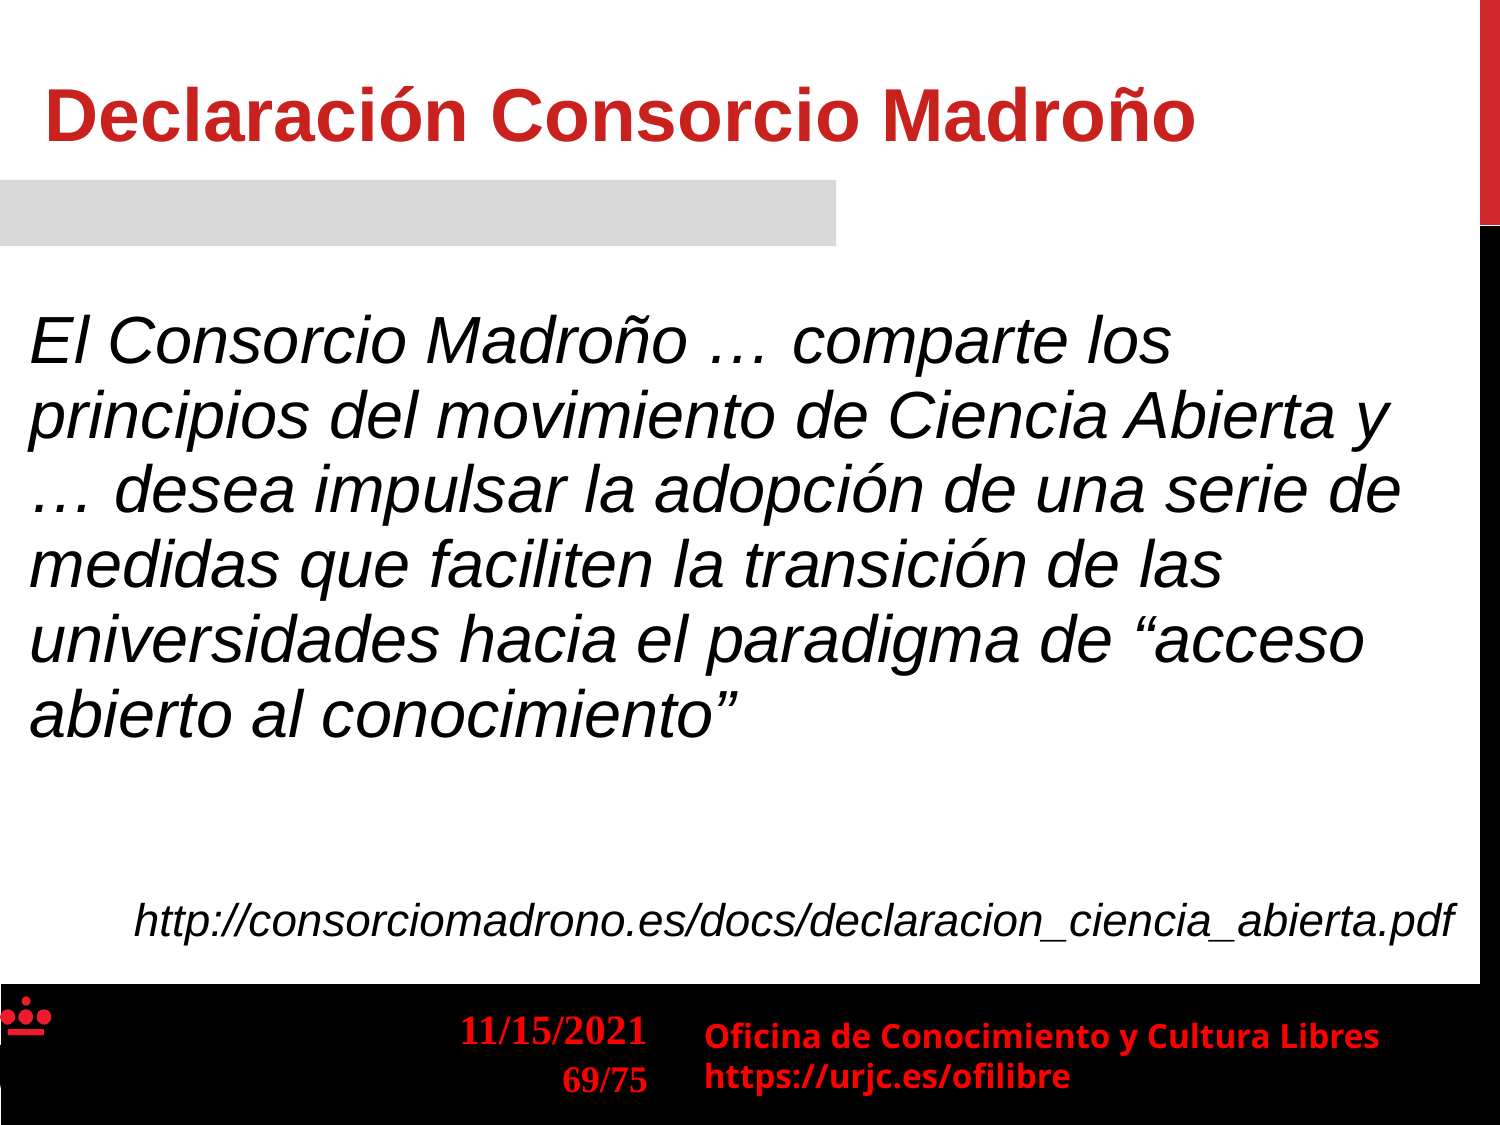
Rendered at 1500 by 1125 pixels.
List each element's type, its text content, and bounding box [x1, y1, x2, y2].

title [75, 15, 1425, 172]
text_box El Consorcio Madroño … comparte los principios del movimiento de Ciencia Abierta y … desea impulsar la adopción de una serie de medidas que faciliten la transición de las universidades hacia el paradigma de “acceso abierto al conocimiento” http://consorciomadrono.es/docs/declaracion_ciencia_abierta.pdf [15, 295, 1471, 1034]
text_box Declaración Consorcio Madroño [30, 66, 1381, 249]
